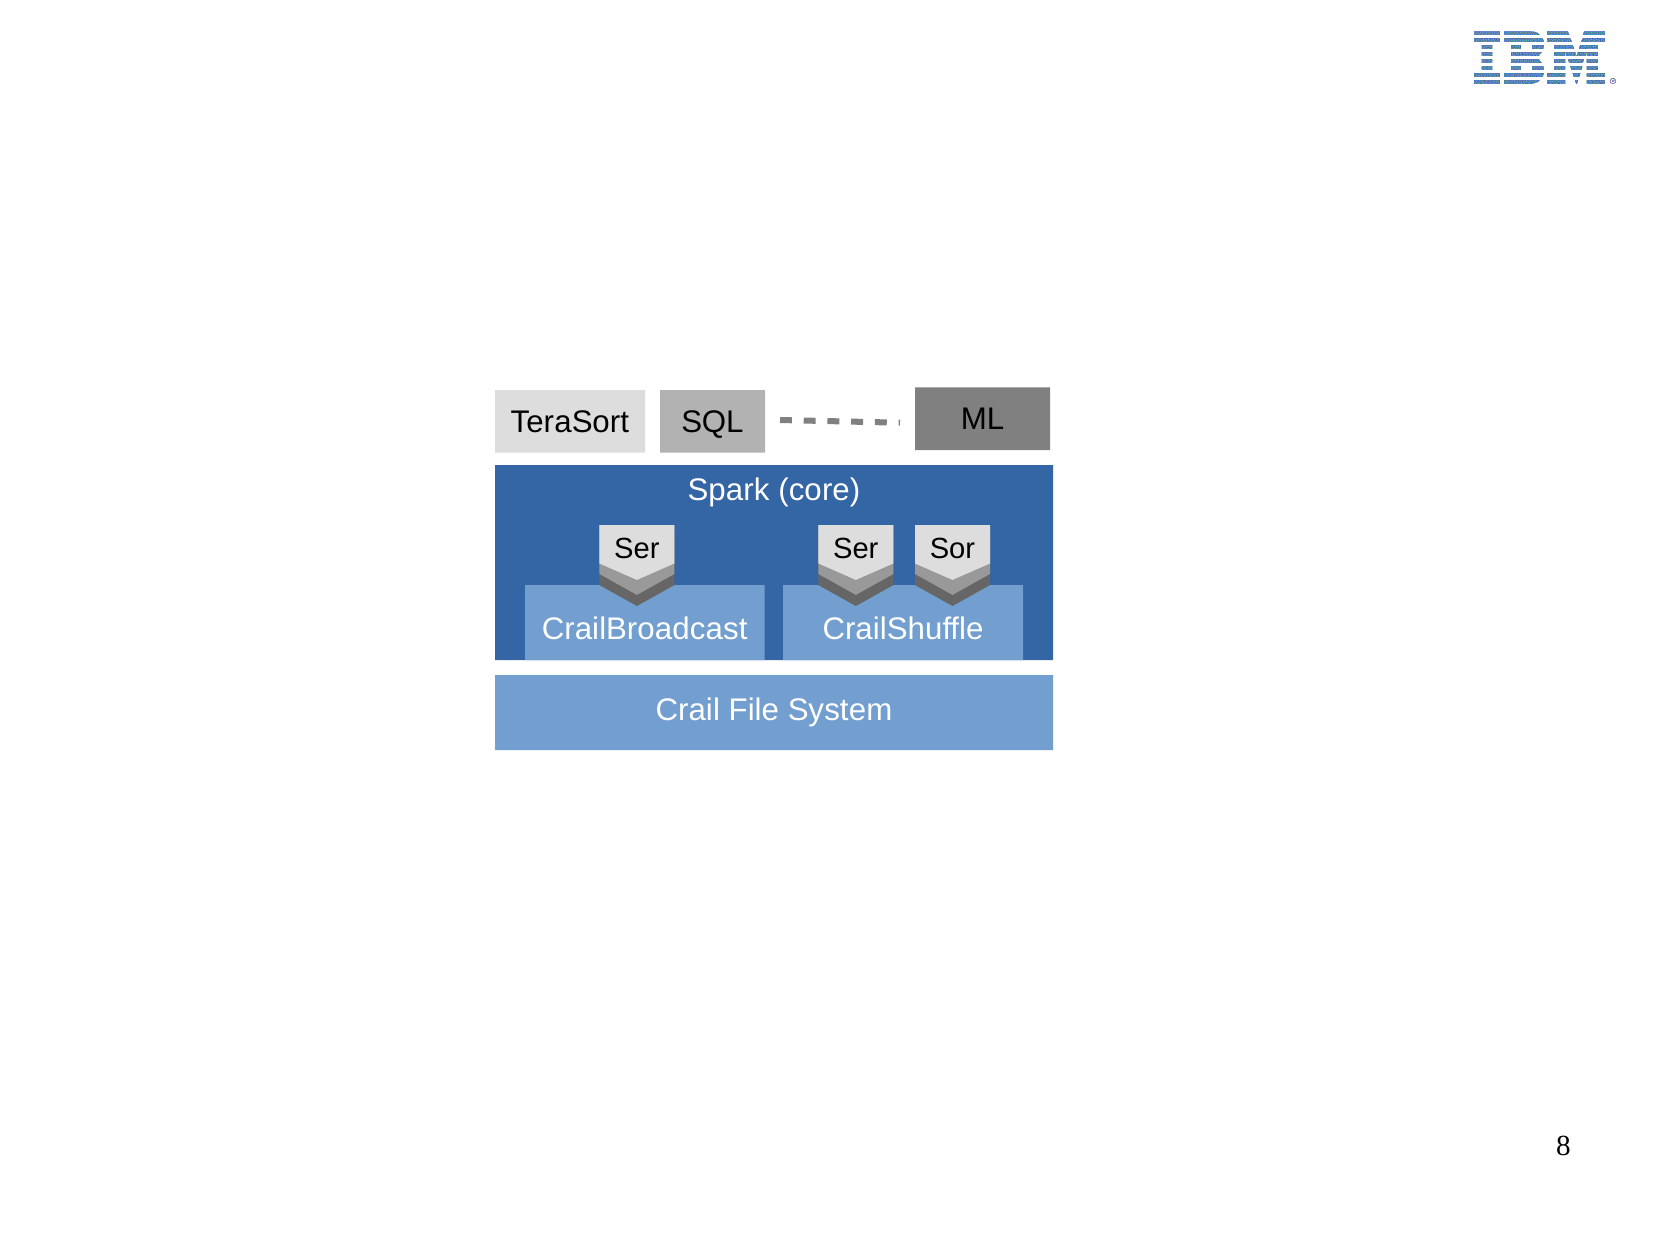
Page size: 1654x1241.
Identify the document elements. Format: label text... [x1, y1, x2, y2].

text_box [495, 516, 1054, 661]
text_box Spark (core) [495, 465, 1054, 516]
text_box Crail File System [495, 684, 1054, 736]
text_box CrailBroadcast [525, 604, 765, 655]
text_box [495, 736, 1054, 751]
text_box [495, 675, 1054, 684]
text_box SQL [660, 390, 766, 453]
text_box Ser [818, 525, 894, 573]
text_box ML [915, 387, 1051, 451]
text_box Sor [915, 525, 991, 573]
text_box Ser [599, 525, 676, 573]
text_box TeraSort [495, 390, 646, 453]
text_box CrailShuffle [798, 604, 1009, 655]
picture [1440, 0, 1654, 127]
